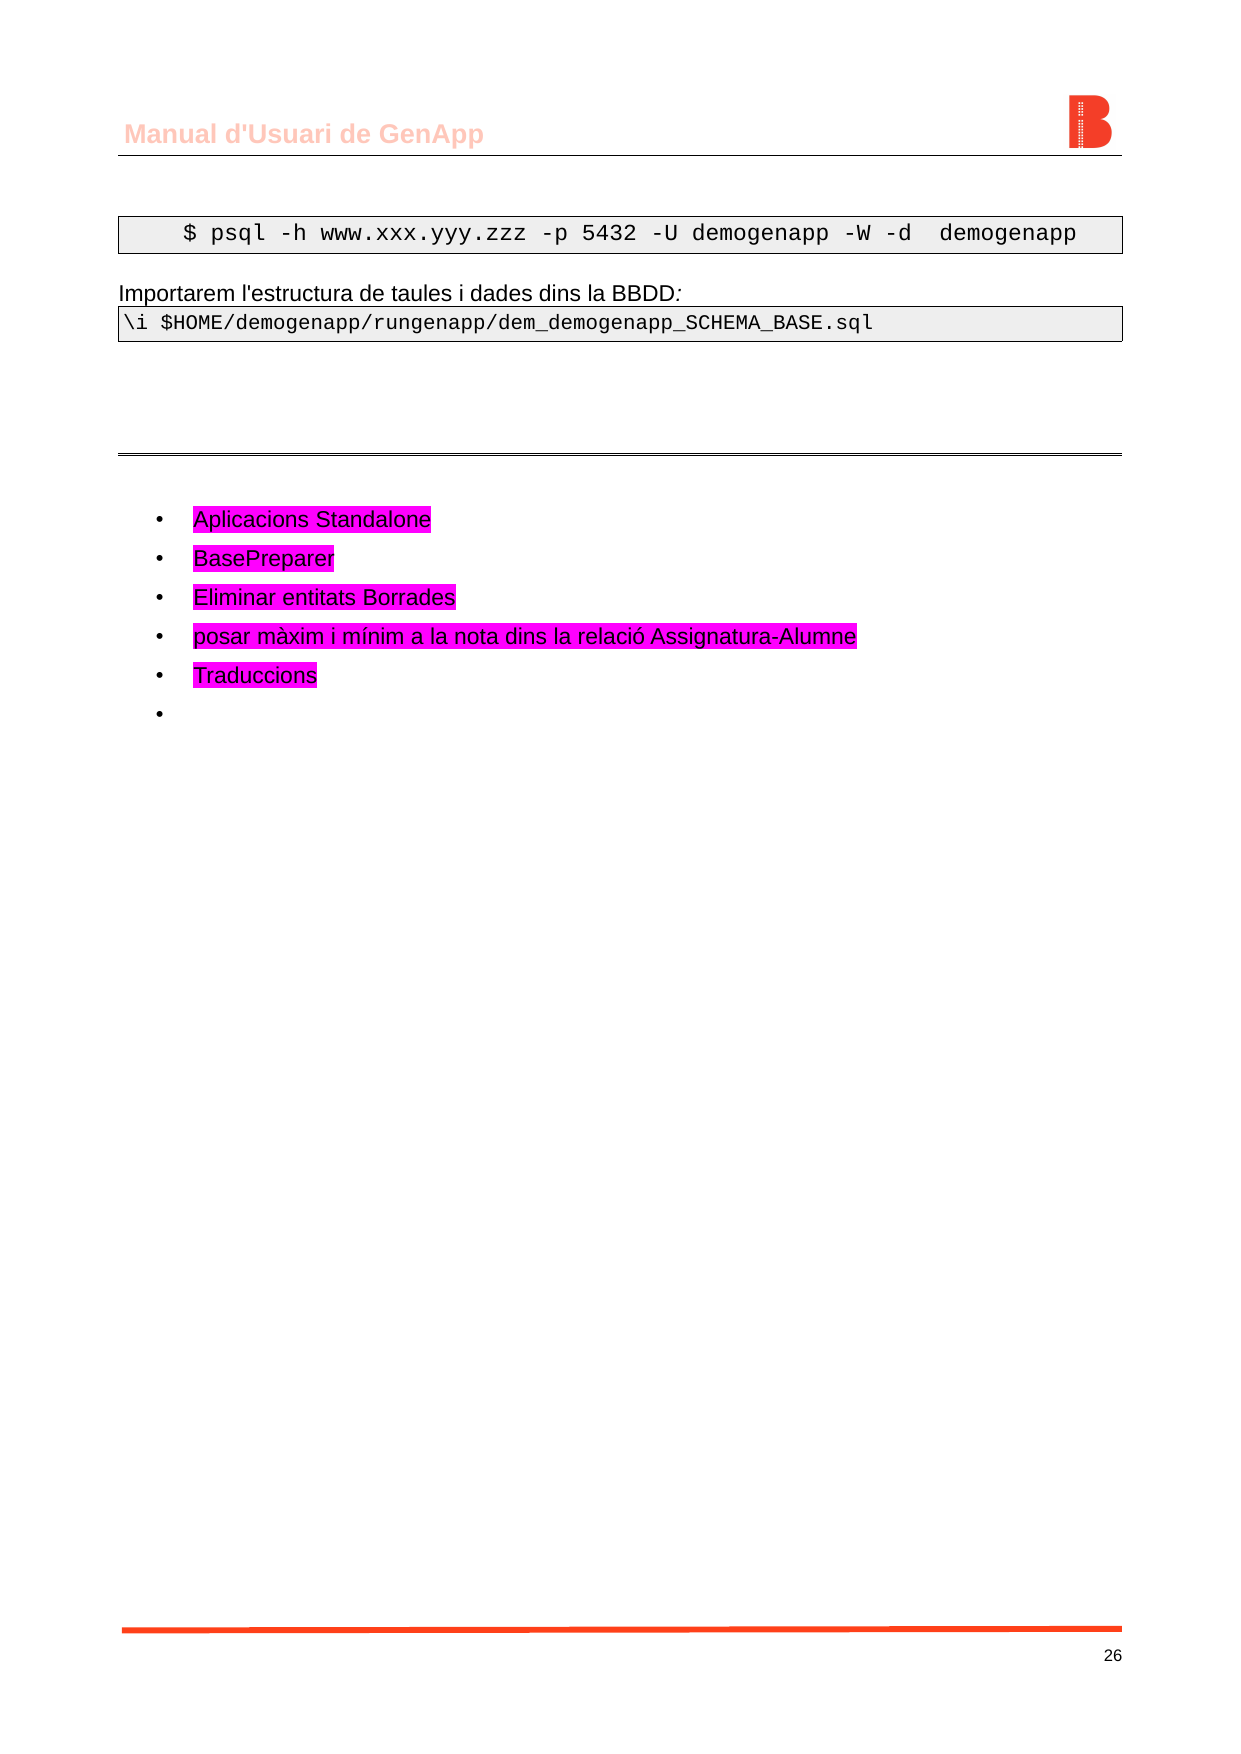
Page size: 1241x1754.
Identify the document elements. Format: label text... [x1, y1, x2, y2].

picture [1063, 94, 1117, 150]
list Aplicacions Standalone [156, 506, 1122, 533]
list Traduccions [156, 662, 1122, 688]
list Eliminar entitats Borrades [156, 584, 1122, 610]
text Importarem l'estructura de taules i dades dins la BBDD: [118, 280, 1122, 306]
table_header \i $HOME/demogenapp/rungenapp/dem_demogenapp_SCHEMA_BASE.sql [119, 307, 1122, 341]
list BasePreparer [156, 545, 1122, 572]
table_header $ psql -h www.xxx.yyy.zzz -p 5432 -U demogenapp -W -d demogenapp [119, 217, 1122, 253]
list posar màxim i mínim a la nota dins la relació Assignatura-Alumne [156, 623, 1122, 649]
